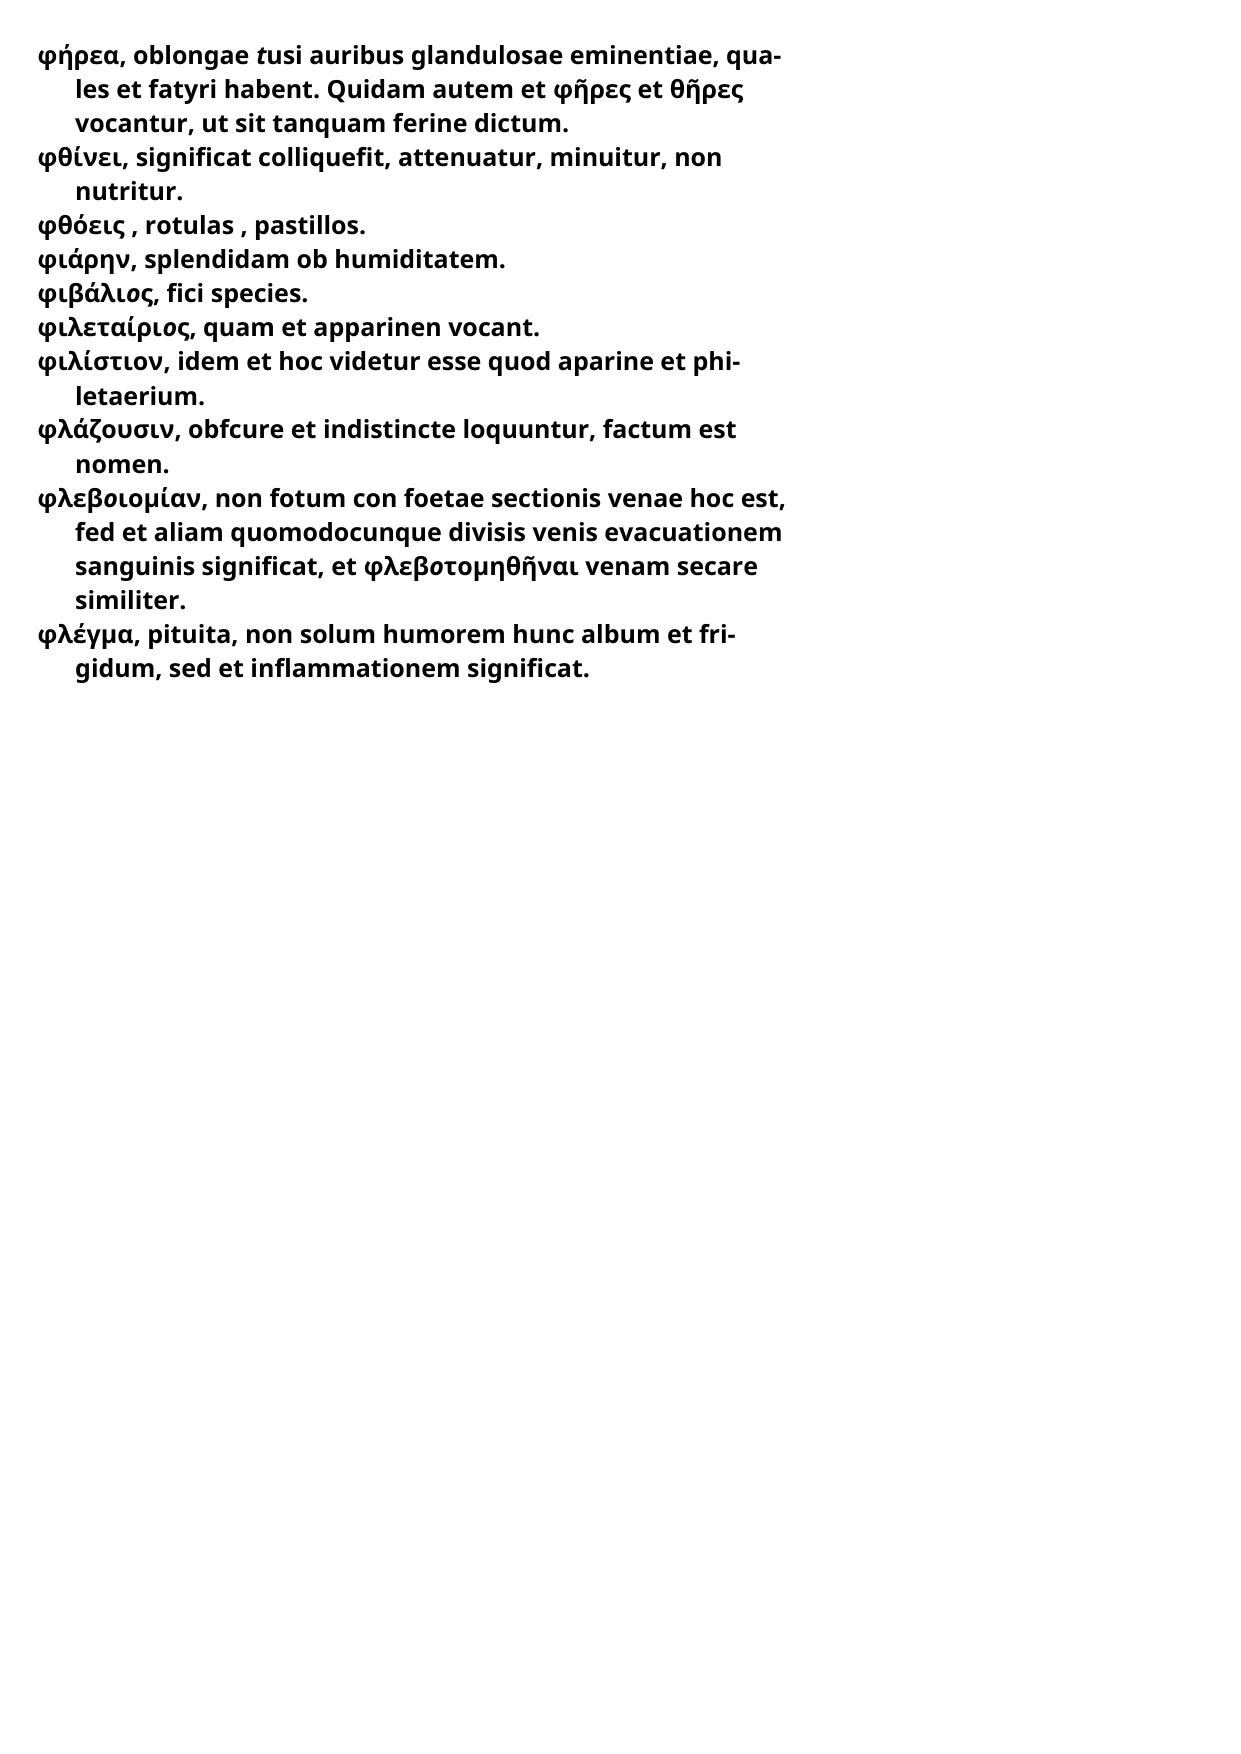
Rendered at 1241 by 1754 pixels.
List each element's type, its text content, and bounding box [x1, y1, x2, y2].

text φθίνει, significat colliquefit, attenuatur, minuitur, non nutritur. [37, 140, 1203, 208]
text φιλεταίριος, quam et apparinen vocant. [37, 310, 1203, 344]
text φήρεα, oblongae tusi auribus glandulosae eminentiae, qua- les et fatyri habent. Quidam autem et φῆρες et θῆρες vocantur, ut sit tanquam ferine dictum. [37, 37, 1203, 140]
text φιβάλιος, fici species. [37, 276, 1203, 310]
text φιλίστιον, idem et hoc videtur esse quod aparine et phi- letaerium. [37, 344, 1203, 412]
text φλάζουσιν, obfcure et indistincte loquuntur, factum est nomen. [37, 412, 1203, 480]
text φλέγμα, pituita, non solum humorem hunc album et fri- gidum, sed et inflammationem significat. [37, 617, 1203, 685]
text φλεβοιομίαν, non fotum con foetae sectionis venae hoc est, fed et aliam quomodocunque divisis venis evacuationem sanguinis significat, et φλεβοτομηθῆναι venam secare similiter. [37, 480, 1203, 617]
text φιάρην, splendidam ob humiditatem. [37, 242, 1203, 276]
text φθόεις , rotulas , pastillos. [37, 208, 1203, 242]
